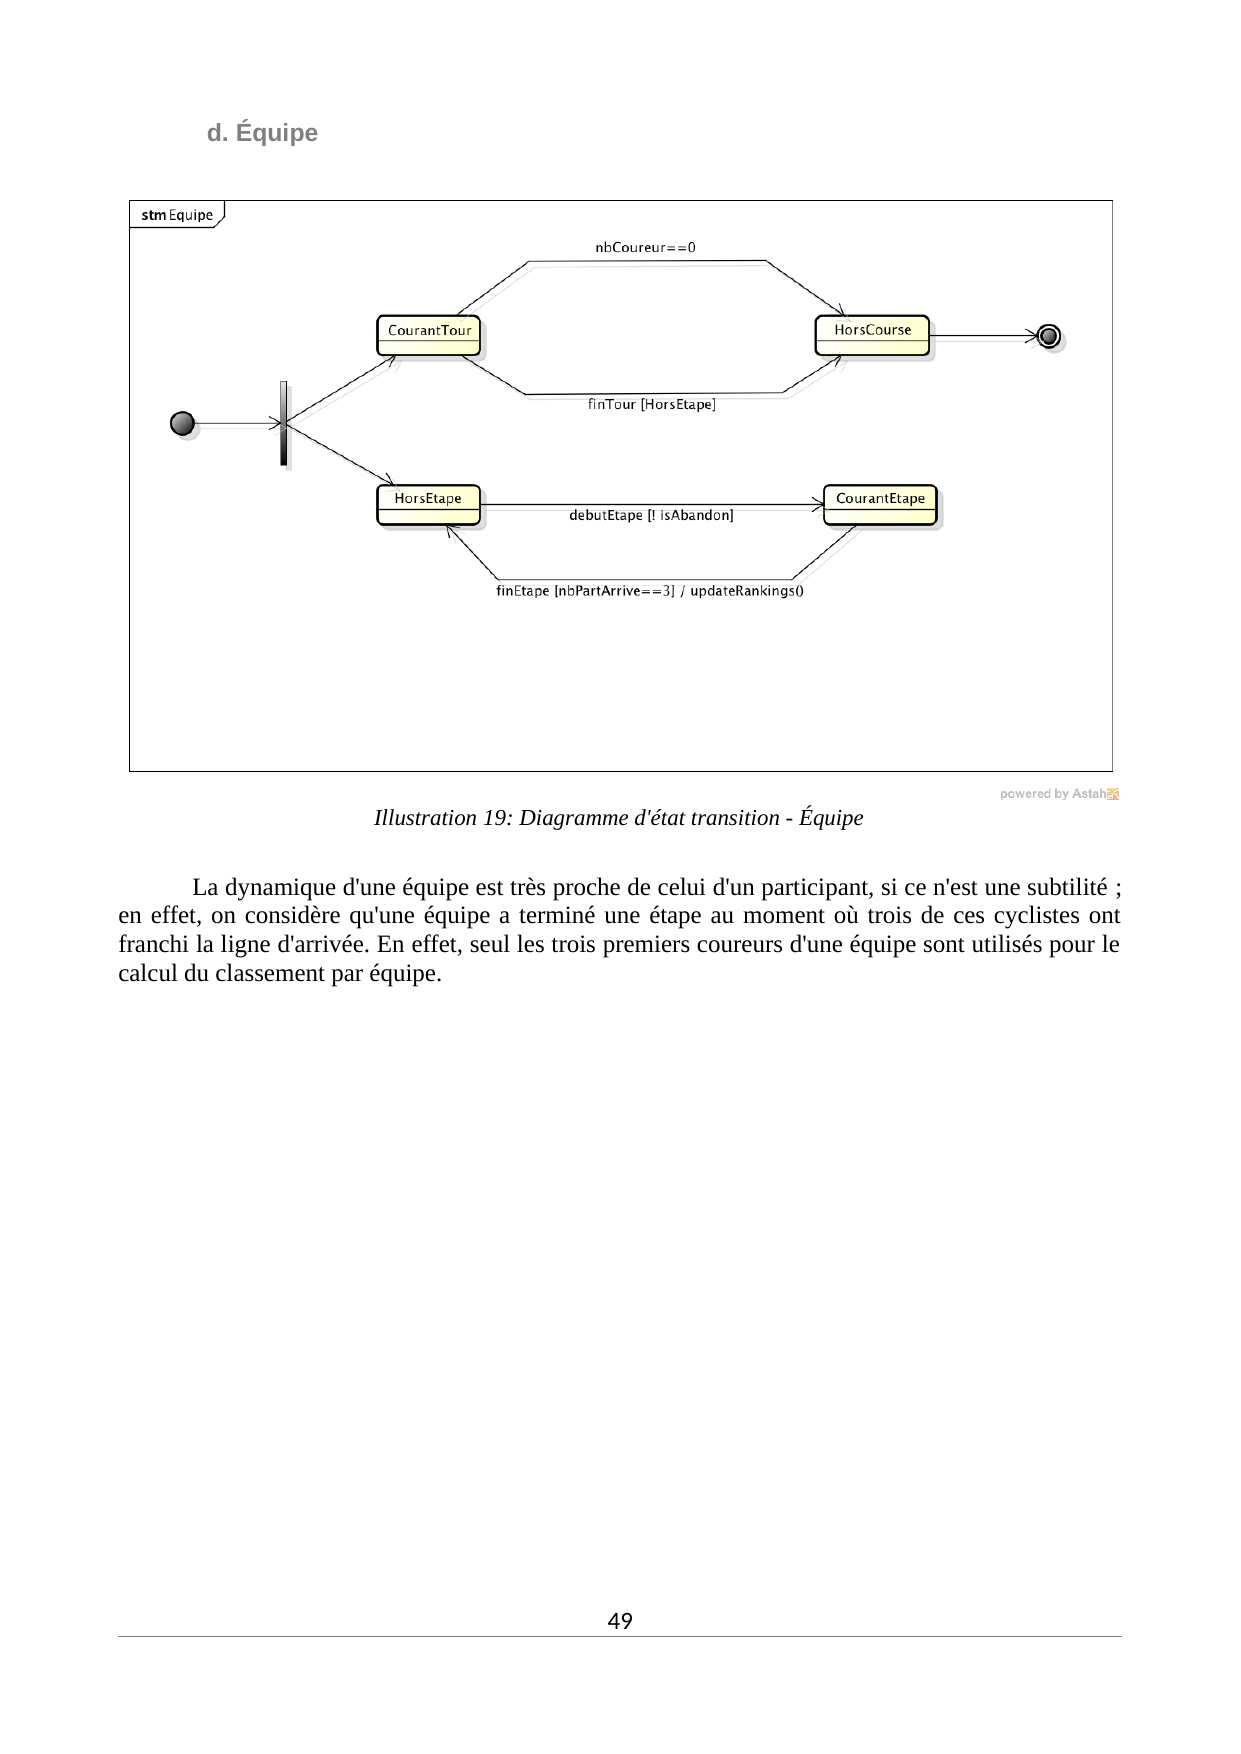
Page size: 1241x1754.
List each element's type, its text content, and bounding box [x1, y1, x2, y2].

text Illustration 19: Diagramme d'état transition - Équipe [118, 804, 1122, 830]
subtitle Équipe [207, 118, 1122, 147]
text La dynamique d'une équipe est très proche de celui d'un participant, si ce n'est une subtilité ; en effet, on considère qu'une équipe a terminé une étape au moment où trois de ces cyclistes ont franchi la ligne d'arrivée. En effet, seul les trois premiers coureurs d'une équipe sont utilisés pour le calcul du classement par équipe. [118, 872, 1122, 987]
picture [118, 189, 1123, 804]
